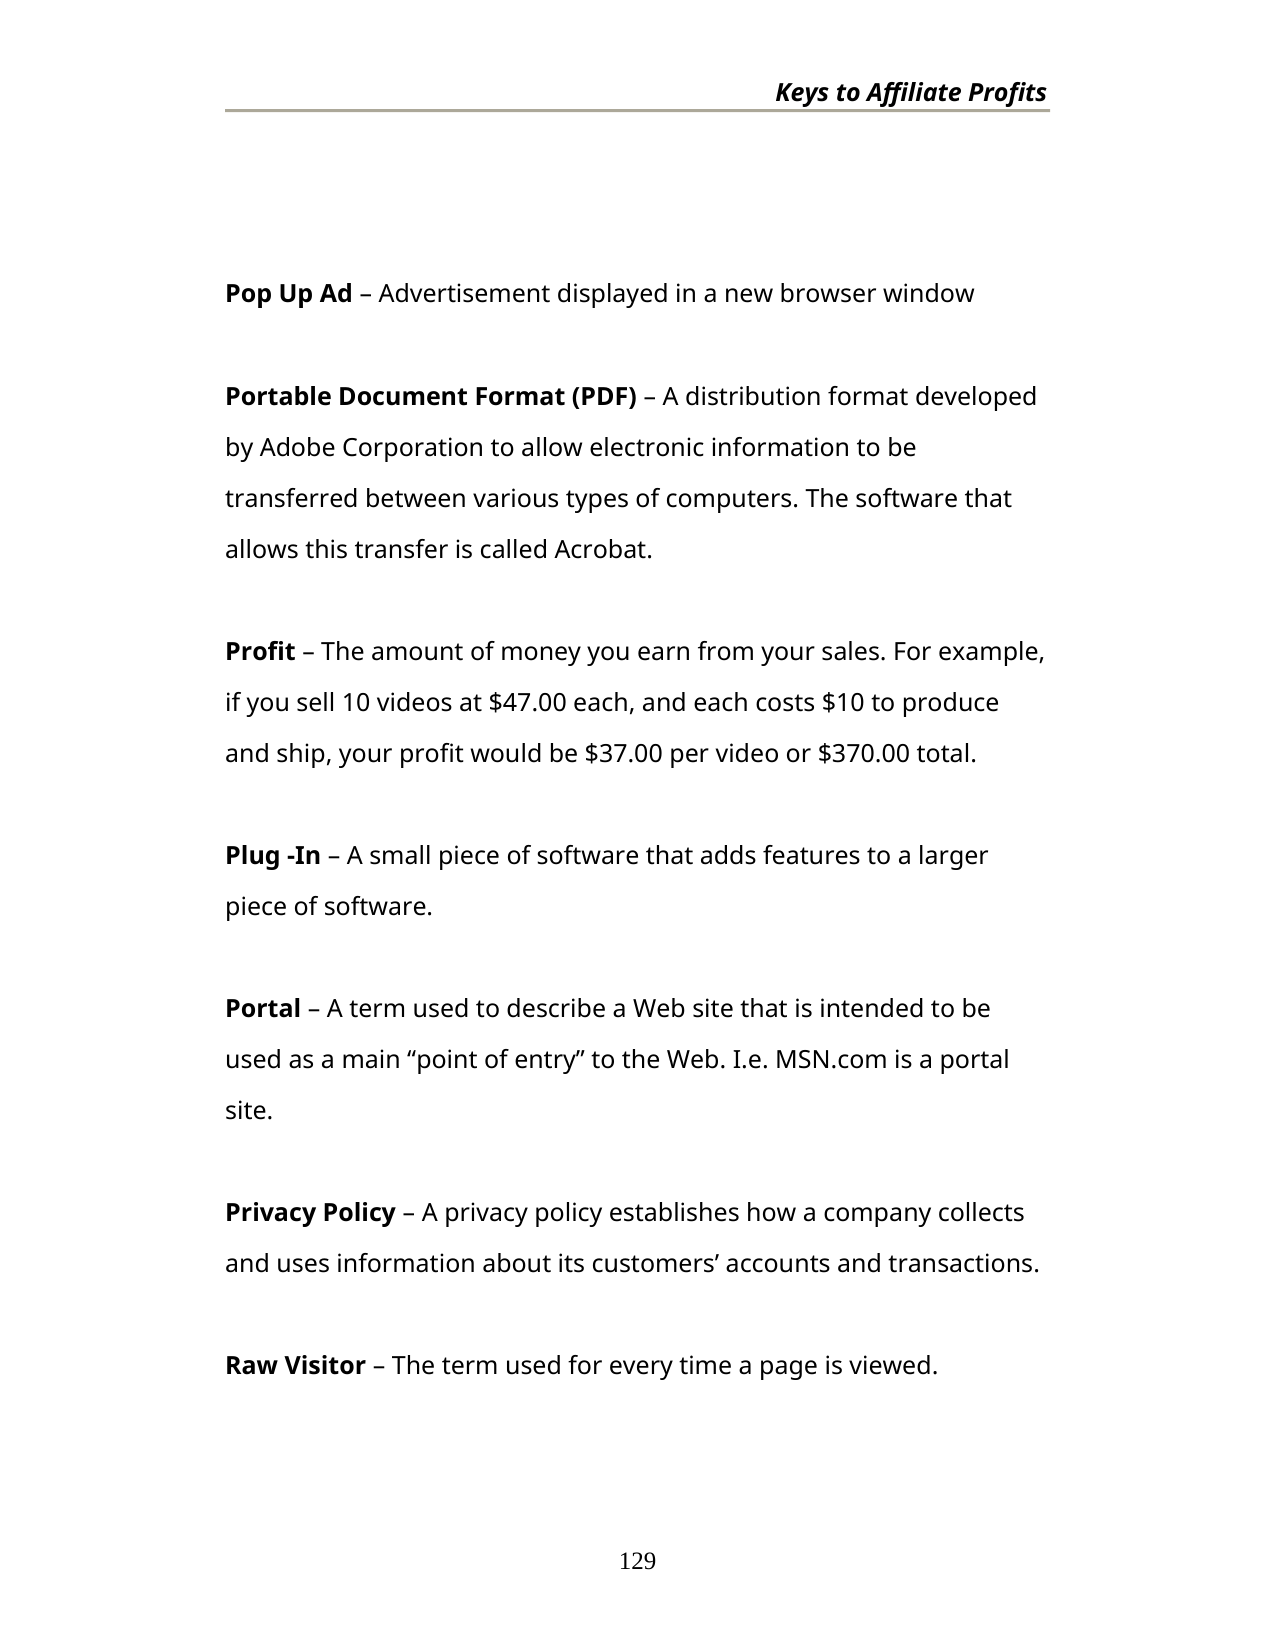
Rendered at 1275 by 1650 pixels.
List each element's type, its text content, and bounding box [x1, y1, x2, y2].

text Profit – The amount of money you earn from your sales. For example, if you sell 10 videos at $47.00 each, and each costs $10 to produce and ship, your profit would be $37.00 per video or $370.00 total. [225, 633, 1050, 769]
text Raw Visitor – The term used for every time a page is viewed. [225, 1348, 1050, 1382]
text Privacy Policy – A privacy policy establishes how a company collects and uses information about its customers’ accounts and transactions. [225, 1195, 1050, 1280]
text Portal – A term used to describe a Web site that is intended to be used as a main “point of entry” to the Web. I.e. MSN.com is a portal site. [225, 991, 1050, 1127]
text Pop Up Ad – Advertisement displayed in a new browser window [225, 276, 1050, 310]
text Plug -In – A small piece of software that adds features to a larger piece of software. [225, 837, 1050, 923]
text Portable Document Format (PDF) – A distribution format developed by Adobe Corporation to allow electronic information to be transferred between various types of computers. The software that allows this transfer is called Acrobat. [225, 378, 1050, 565]
